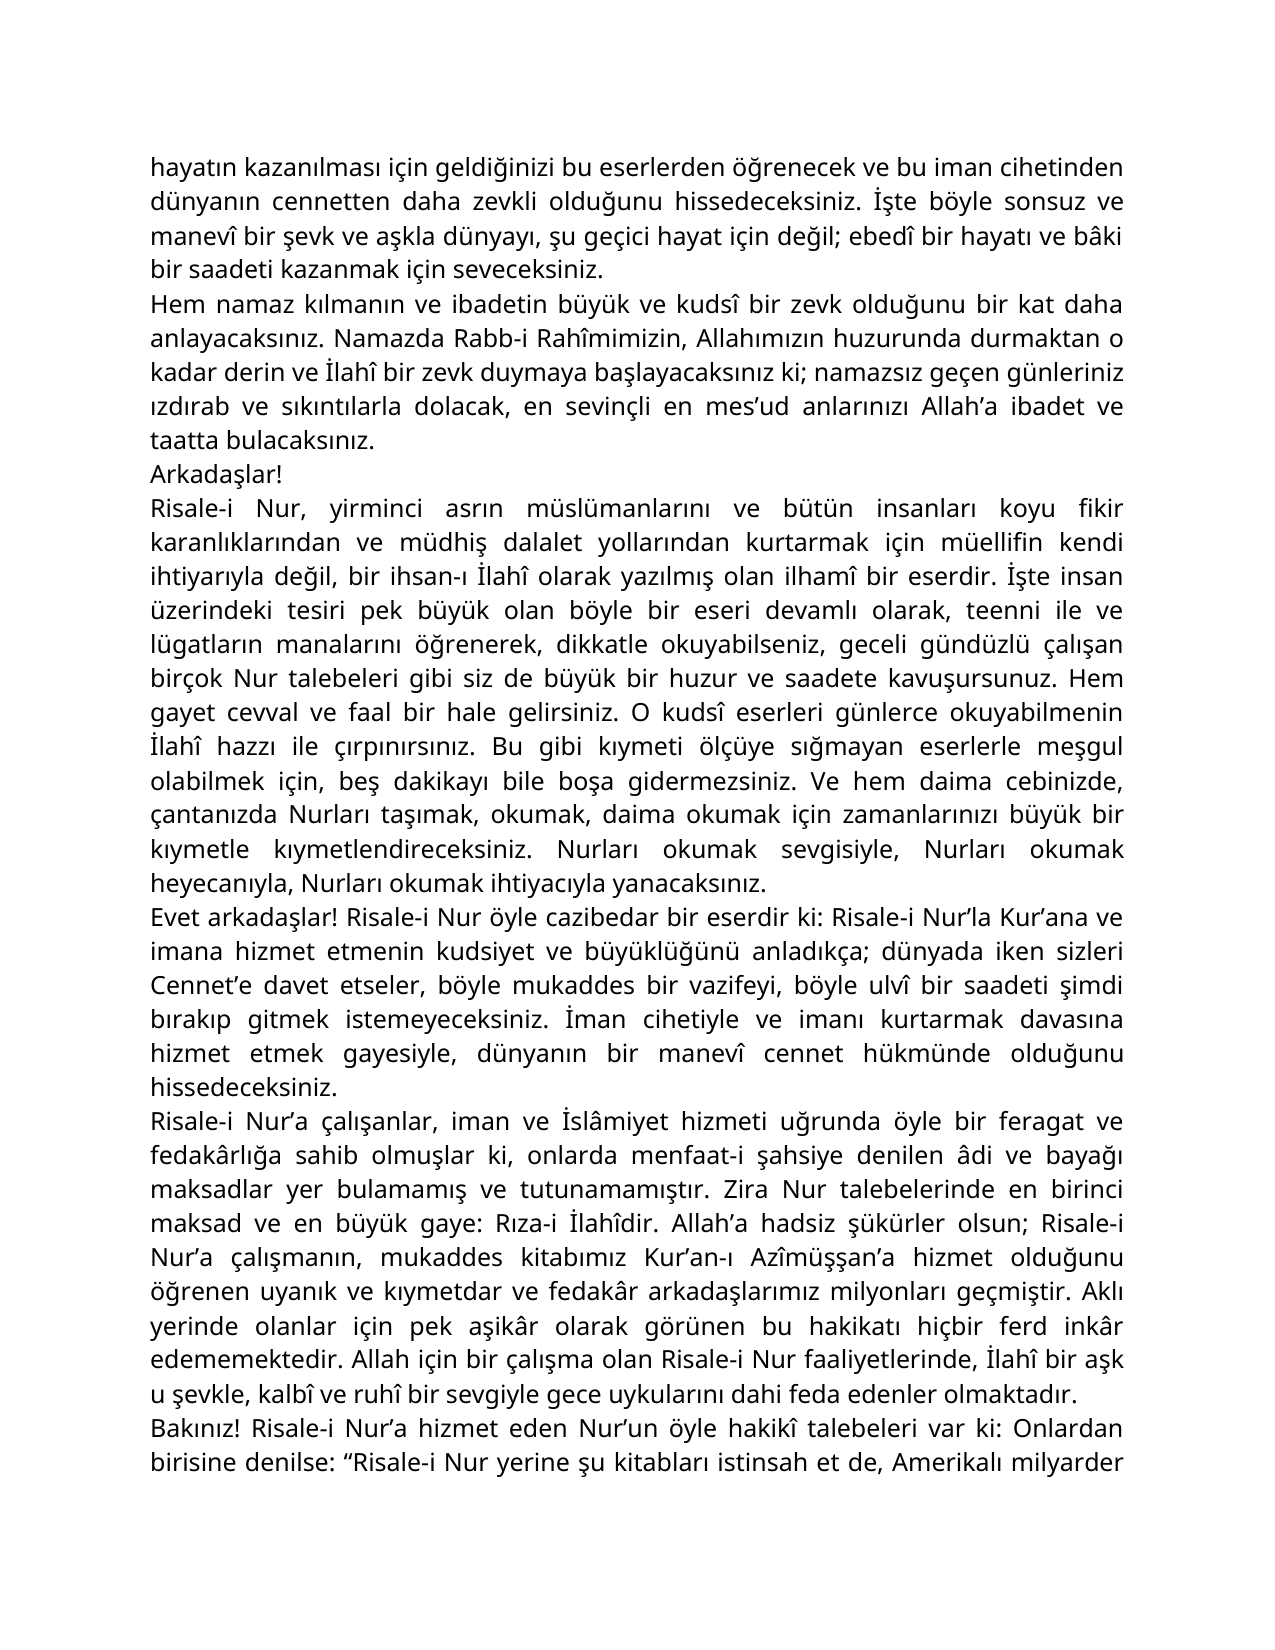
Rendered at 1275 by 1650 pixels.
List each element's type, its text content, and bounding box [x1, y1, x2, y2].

text Risale-i Nur, yirminci asrın müslümanlarını ve bütün insanları koyu fikir karanlıklarından ve müdhiş dalalet yollarından kurtarmak için müellifin kendi ihtiyarıyla değil, bir ihsan-ı İlahî olarak yazılmış olan ilhamî bir eserdir. İşte insan üzerindeki tesiri pek büyük olan böyle bir eseri devamlı olarak, teenni ile ve lügatların manalarını öğrenerek, dikkatle okuyabilseniz, geceli gündüzlü çalışan birçok Nur talebeleri gibi siz de büyük bir huzur ve saadete kavuşursunuz. Hem gayet cevval ve faal bir hale gelirsiniz. O kudsî eserleri günlerce okuyabilmenin İlahî hazzı ile çırpınırsınız. Bu gibi kıymeti ölçüye sığmayan eserlerle meşgul olabilmek için, beş dakikayı bile boşa gidermezsiniz. Ve hem daima cebinizde, çantanızda Nurları taşımak, okumak, daima okumak için zamanlarınızı büyük bir kıymetle kıymetlendireceksiniz. Nurları okumak sevgisiyle, Nurları okumak heyecanıyla, Nurları okumak ihtiyacıyla yanacaksınız. [150, 491, 1125, 899]
text Evet arkadaşlar! Risale-i Nur öyle cazibedar bir eserdir ki: Risale-i Nur’la Kur’ana ve imana hizmet etmenin kudsiyet ve büyüklüğünü anladıkça; dünyada iken sizleri Cennet’e davet etseler, böyle mukaddes bir vazifeyi, böyle ulvî bir saadeti şimdi bırakıp gitmek istemeyeceksiniz. İman cihetiyle ve imanı kurtarmak davasına hizmet etmek gayesiyle, dünyanın bir manevî cennet hükmünde olduğunu hissedeceksiniz. [150, 899, 1125, 1104]
text Hem namaz kılmanın ve ibadetin büyük ve kudsî bir zevk olduğunu bir kat daha anlayacaksınız. Namazda Rabb-i Rahîmimizin, Allahımızın huzurunda durmaktan o kadar derin ve İlahî bir zevk duymaya başlayacaksınız ki; namazsız geçen günleriniz ızdırab ve sıkıntılarla dolacak, en sevinçli en mes’ud anlarınızı Allah’a ibadet ve taatta bulacaksınız. [150, 286, 1125, 457]
text Risale-i Nur’a çalışanlar, iman ve İslâmiyet hizmeti uğrunda öyle bir feragat ve fedakârlığa sahib olmuşlar ki, onlarda menfaat-i şahsiye denilen âdi ve bayağı maksadlar yer bulamamış ve tutunamamıştır. Zira Nur talebelerinde en birinci maksad ve en büyük gaye: Rıza-i İlahîdir. Allah’a hadsiz şükürler olsun; Risale-i Nur’a çalışmanın, mukaddes kitabımız Kur’an-ı Azîmüşşan’a hizmet olduğunu öğrenen uyanık ve kıymetdar ve fedakâr arkadaşlarımız milyonları geçmiştir. Aklı yerinde olanlar için pek aşikâr olarak görünen bu hakikatı hiçbir ferd inkâr edememektedir. Allah için bir çalışma olan Risale-i Nur faaliyetlerinde, İlahî bir aşk u şevkle, kalbî ve ruhî bir sevgiyle gece uykularını dahi feda edenler olmaktadır. [150, 1104, 1125, 1410]
text hayatın kazanılması için geldiğinizi bu eserlerden öğrenecek ve bu iman cihetinden dünyanın cennetten daha zevkli olduğunu hissedeceksiniz. İşte böyle sonsuz ve manevî bir şevk ve aşkla dünyayı, şu geçici hayat için değil; ebedî bir hayatı ve bâki bir saadeti kazanmak için seveceksiniz. [150, 150, 1125, 286]
text Bakınız! Risale-i Nur’a hizmet eden Nur’un öyle hakikî talebeleri var ki: Onlardan birisine denilse: “Risale-i Nur yerine şu kitabları istinsah et de, Amerikalı milyarder [150, 1410, 1125, 1478]
text Arkadaşlar! [150, 457, 1125, 491]
